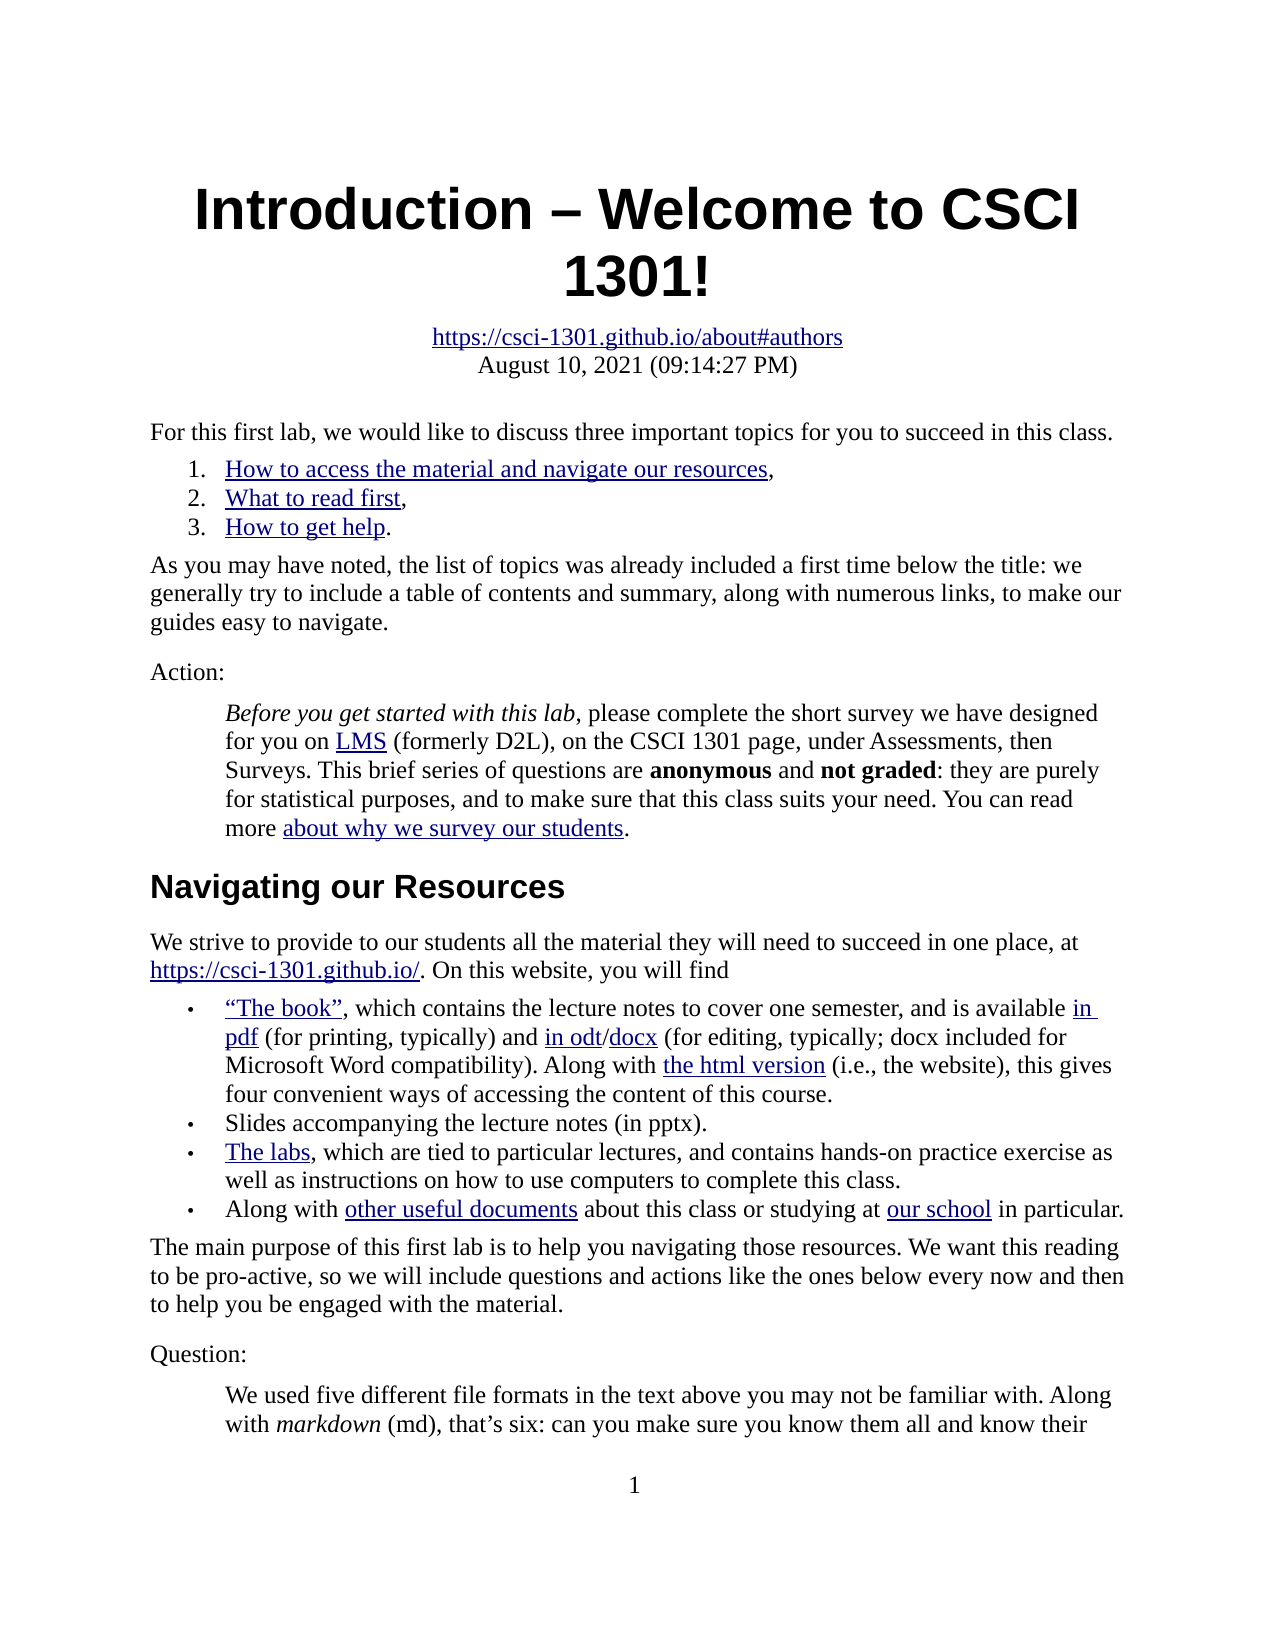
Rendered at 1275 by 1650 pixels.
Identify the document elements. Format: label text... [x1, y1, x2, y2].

text We used five different file formats in the text above you may not be familiar with. Along with markdown (md), that’s six: can you make sure you know them all and know their [225, 1380, 1125, 1437]
list How to get help. [187, 512, 1125, 541]
list “The book”, which contains the lecture notes to cover one semester, and is available in pdf (for printing, typically) and in odt/docx (for editing, typically; docx included for Microsoft Word compatibility). Along with the html version (i.e., the website), this gives four convenient ways of accessing the content of this course. [187, 993, 1125, 1108]
text Before you get started with this lab, please complete the short survey we have designed for you on LMS (formerly D2L), on the CSCI 1301 page, under Assessments, then Surveys. This brief series of questions are anonymous and not graded: they are purely for statistical purposes, and to make sure that this class suits your need. You can read more about why we survey our students. [225, 698, 1125, 841]
text Action: [150, 657, 1125, 686]
list The labs, which are tied to particular lectures, and contains hands-on practice exercise as well as instructions on how to use computers to complete this class. [187, 1137, 1125, 1194]
text We strive to provide to our students all the material they will need to succeed in one place, at https://csci-1301.github.io/. On this website, you will find [150, 927, 1125, 984]
list What to read first, [187, 483, 1125, 512]
text The main purpose of this first lab is to help you navigating those resources. We want this reading to be pro-active, so we will include questions and actions like the ones below every now and then to help you be engaged with the material. [150, 1232, 1125, 1318]
text Question: [150, 1339, 1125, 1368]
text As you may have noted, the list of topics was already included a first time below the title: we generally try to include a table of contents and summary, along with numerous links, to make our guides easy to navigate. [150, 550, 1125, 636]
text For this first lab, we would like to discuss three important topics for you to succeed in this class. [150, 417, 1125, 446]
list Slides accompanying the lecture notes (in pptx). [187, 1108, 1125, 1137]
list How to access the material and navigate our resources, [187, 454, 1125, 483]
list Along with other useful documents about this class or studying at our school in particular. [187, 1194, 1125, 1223]
text August 10, 2021 (09:14:27 PM) [150, 350, 1125, 379]
text https://csci-1301.github.io/about#authors [150, 322, 1125, 350]
subtitle Navigating our Resources [150, 866, 1125, 905]
title Introduction – Welcome to CSCI 1301! [150, 175, 1125, 309]
